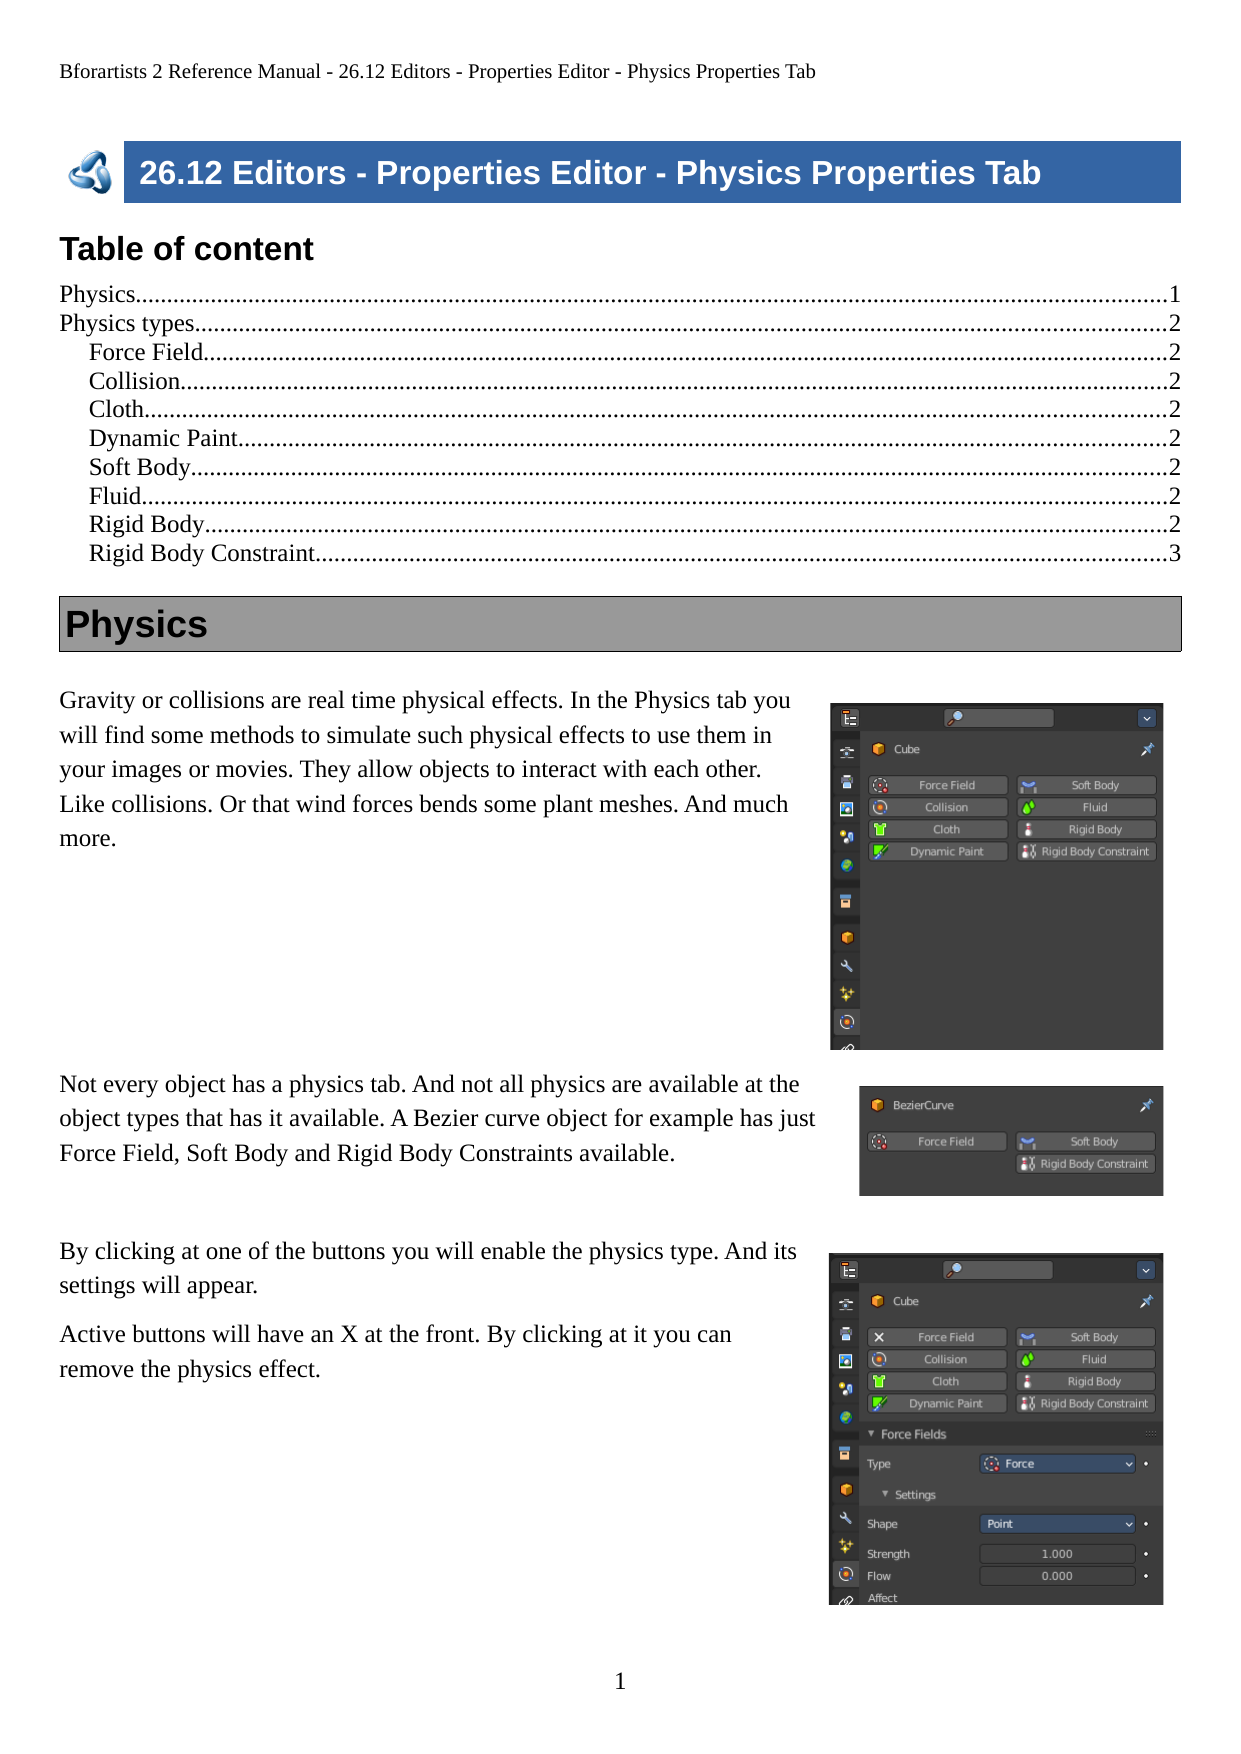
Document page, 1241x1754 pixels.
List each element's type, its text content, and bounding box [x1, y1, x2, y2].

text Fluid 2 [88, 481, 1181, 509]
picture [859, 1086, 1164, 1196]
subtitle Table of content [59, 228, 1181, 267]
text Not every object has a physics tab. And not all physics are available at the object types that has it available. A Bezier curve object for example has just Force Field, Soft Body and Rigid Body Constraints available. [59, 1069, 1181, 1166]
text Physics types 2 [59, 308, 1181, 337]
text Rigid Body 2 [88, 509, 1181, 538]
text Physics 1 [59, 279, 1181, 308]
text Dynamic Paint 2 [88, 423, 1181, 452]
picture [828, 1253, 1164, 1605]
text Force Field 2 [88, 337, 1181, 366]
text Rigid Body Constraint 3 [88, 538, 1181, 567]
text Collision 2 [88, 366, 1181, 394]
picture [830, 703, 1164, 1050]
text Cloth 2 [88, 394, 1181, 423]
table_header Physics [60, 597, 1181, 651]
text By clicking at one of the buttons you will enable the physics type. And its settings will appear. [59, 1236, 1181, 1299]
text Gravity or collisions are real time physical effects. In the Physics tab you will find some methods to simulate such physical effects to use them in your images or movies. They allow objects to interact with each other. Like collisions. Or that wind forces bends some plant meshes. And much more. [59, 686, 1181, 852]
table_header [59, 141, 124, 203]
text Soft Body 2 [88, 452, 1181, 481]
picture [65, 147, 114, 197]
text Active buttons will have an X at the front. By clicking at it you can remove the physics effect. [59, 1319, 828, 1383]
table_header 26.12 Editors - Properties Editor - Physics Properties Tab [124, 141, 1181, 203]
